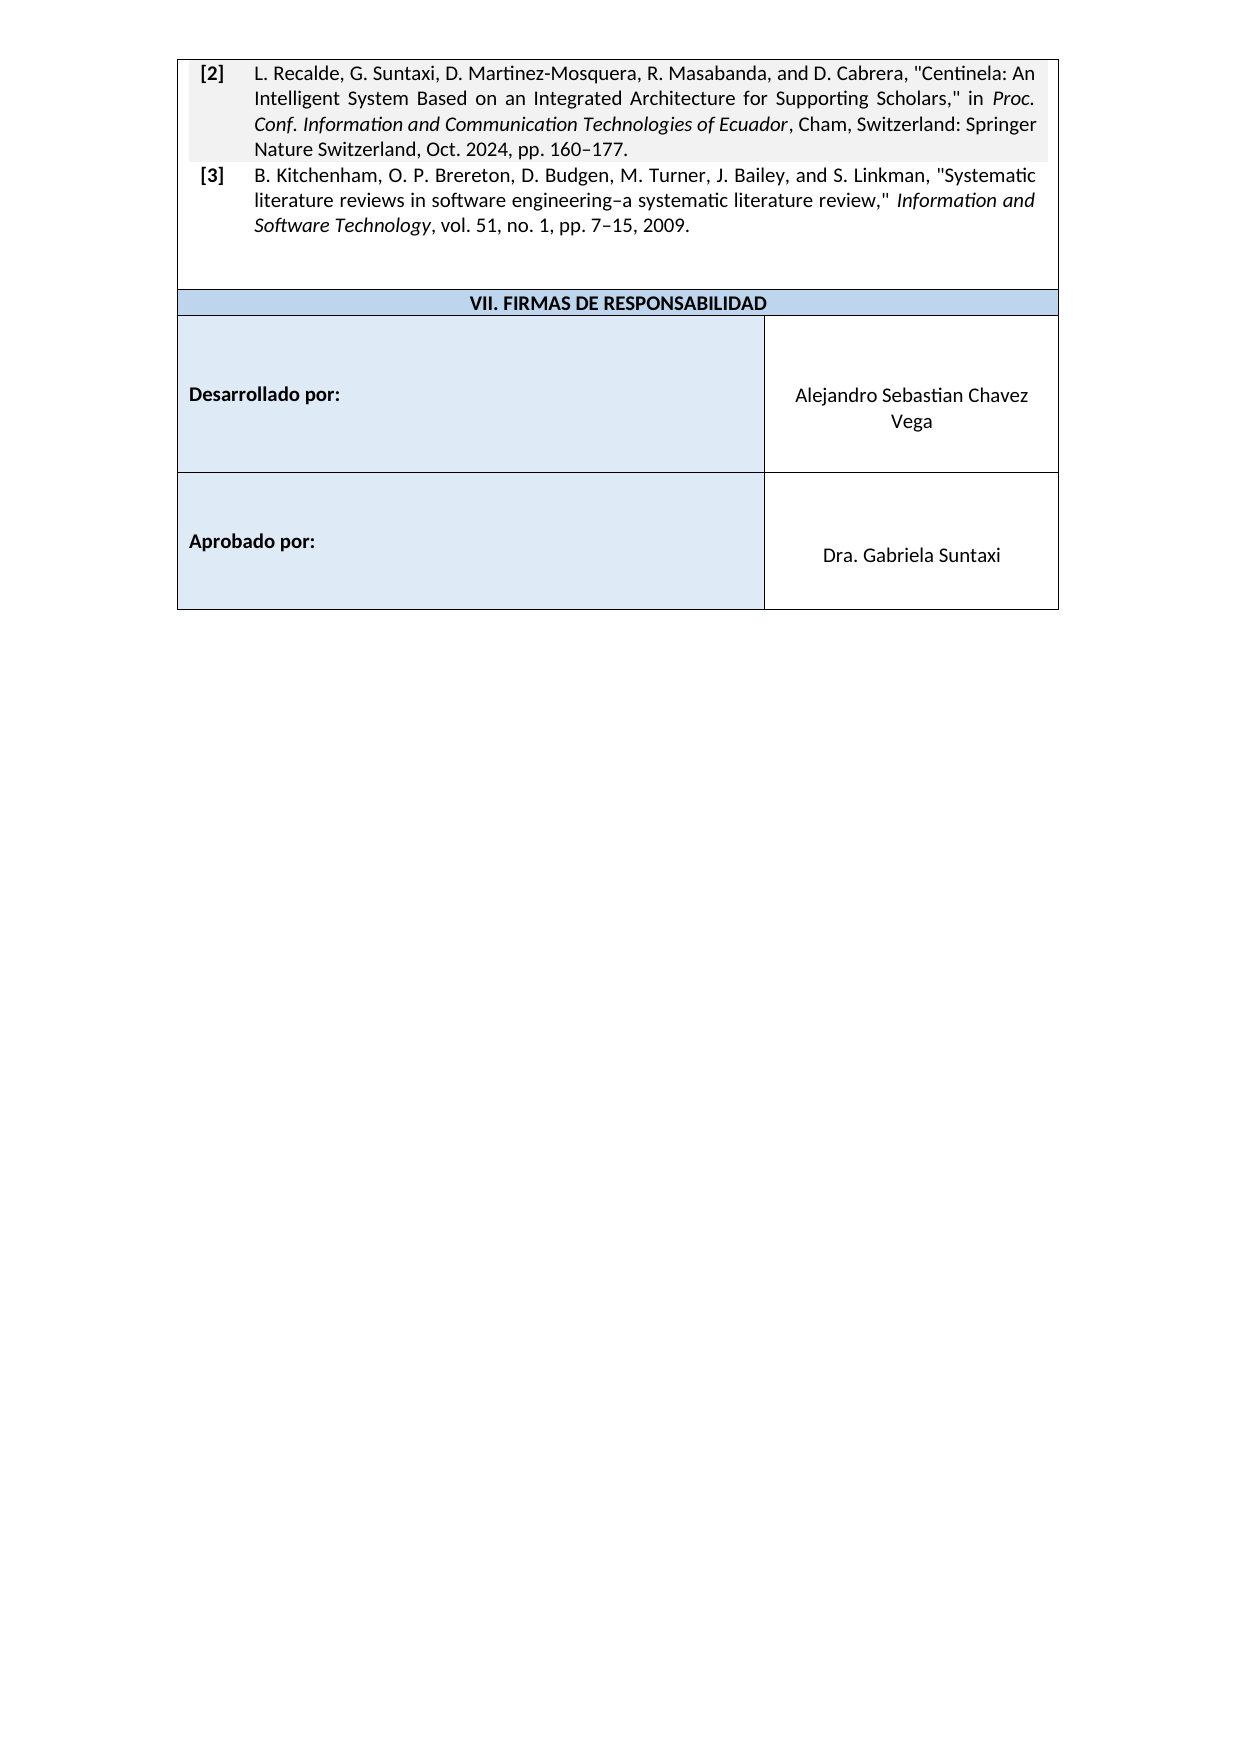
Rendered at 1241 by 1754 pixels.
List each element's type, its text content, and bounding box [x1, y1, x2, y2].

table_cell [178, 60, 1058, 289]
table_cell Dra. Gabriela Suntaxi [765, 473, 1058, 609]
table_cell B. Kitchenham, O. P. Brereton, D. Budgen, M. Turner, J. Bailey, and S. Linkman, "Systematic literature reviews in software engineering–a systematic literature review," Information and Software Technology, vol. 51, no. 1, pp. 7–15, 2009. [243, 162, 1048, 238]
table_cell Desarrollado por: [178, 316, 764, 472]
table_cell [3] [189, 162, 243, 238]
table_cell L. Recalde, G. Suntaxi, D. Martinez-Mosquera, R. Masabanda, and D. Cabrera, "Centinela: An Intelligent System Based on an Integrated Architecture for Supporting Scholars," in Proc. Conf. Information and Communication Technologies of Ecuador, Cham, Switzerland: Springer Nature Switzerland, Oct. 2024, pp. 160–177. [243, 60, 1048, 162]
table_cell [2] [189, 60, 243, 162]
table_cell Aprobado por: [178, 473, 764, 609]
table_cell VII. FIRMAS DE RESPONSABILIDAD [178, 290, 1058, 315]
table_cell Alejandro Sebastian Chavez Vega [765, 316, 1058, 472]
